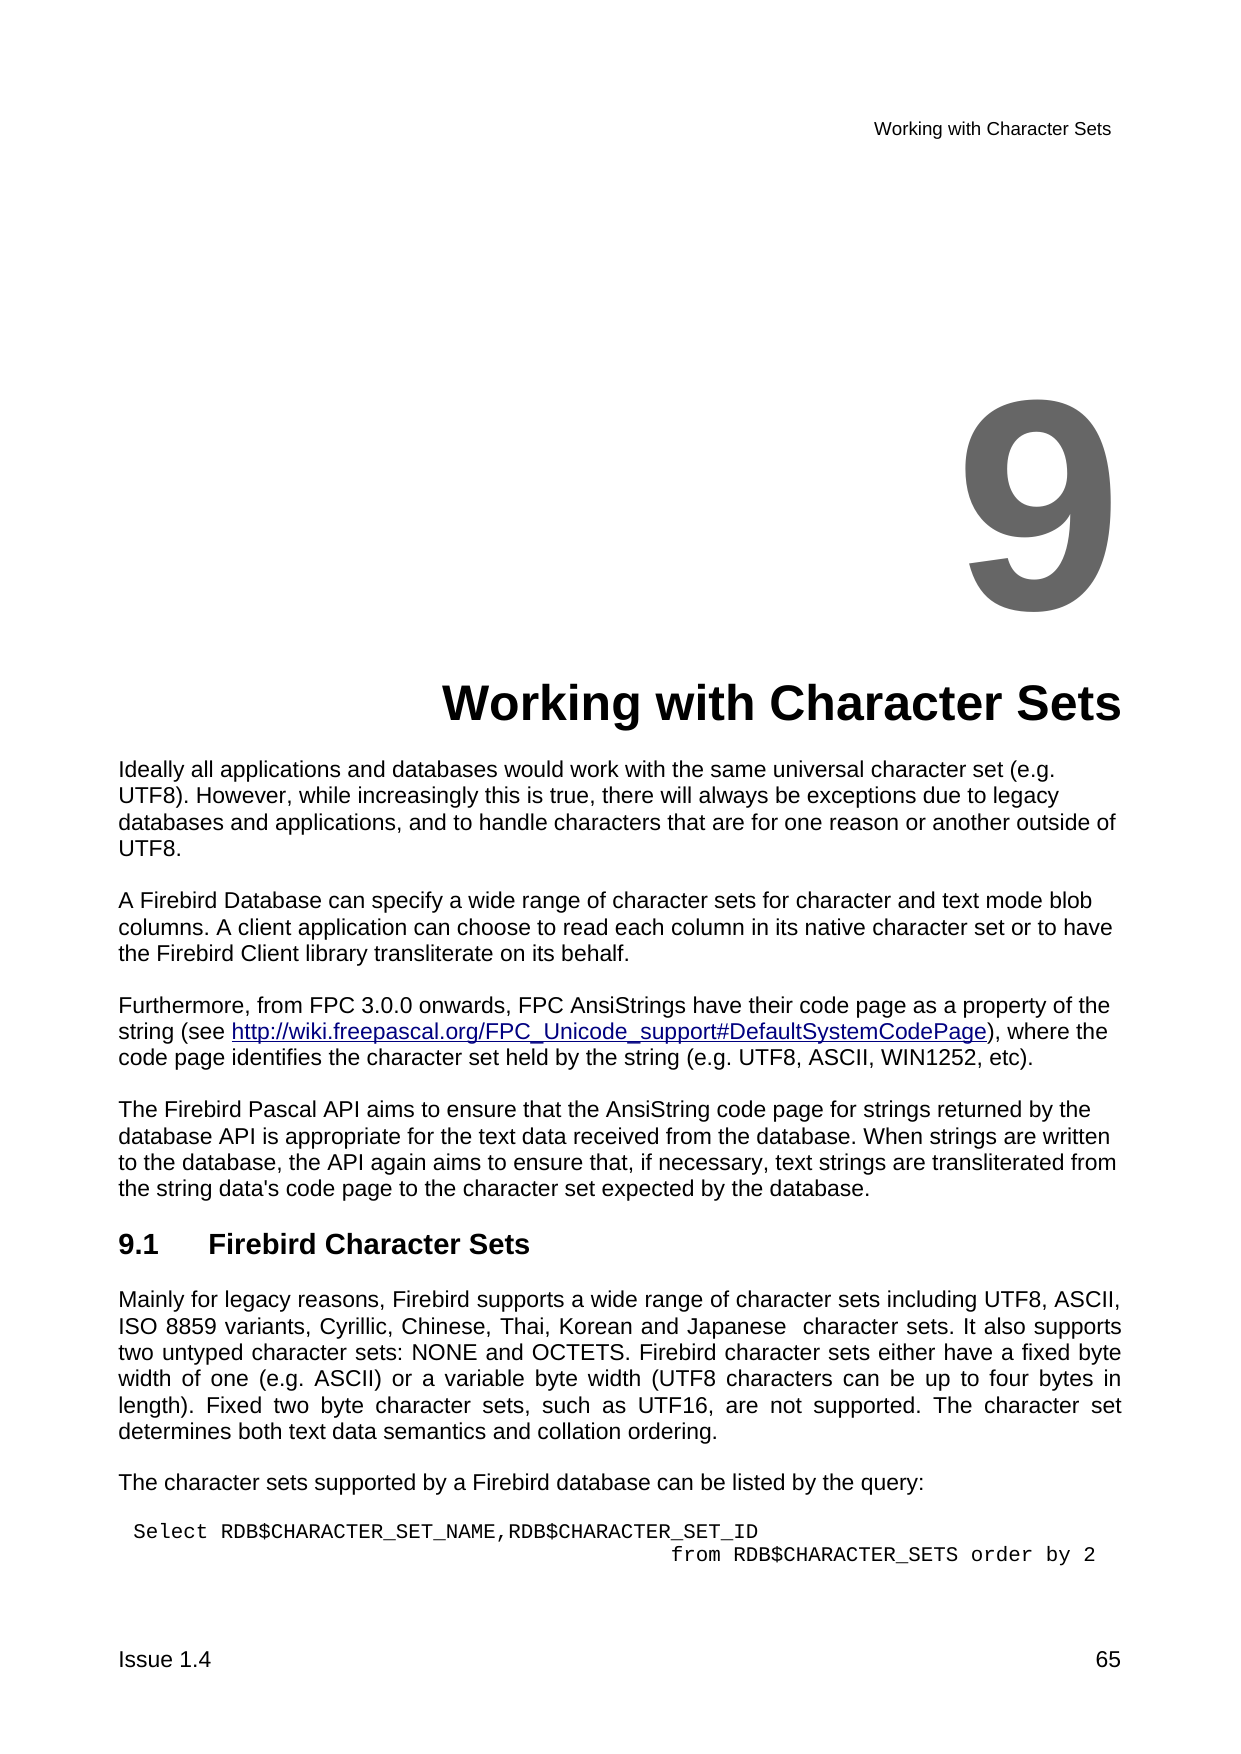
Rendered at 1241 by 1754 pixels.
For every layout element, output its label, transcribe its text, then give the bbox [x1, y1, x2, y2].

text The character sets supported by a Firebird database can be listed by the query: [118, 1469, 1122, 1496]
text Ideally all applications and databases would work with the same universal character set (e.g. UTF8). However, while increasingly this is true, there will always be exceptions due to legacy databases and applications, and to handle characters that are for one reason or another outside of UTF8. [118, 756, 1122, 862]
text Mainly for legacy reasons, Firebird supports a wide range of character sets including UTF8, ASCII, ISO 8859 variants, Cyrillic, Chinese, Thai, Korean and Japanese character sets. It also supports two untyped character sets: NONE and OCTETS. Firebird character sets either have a fixed byte width of one (e.g. ASCII) or a variable byte width (UTF8 characters can be up to four bytes in length). Fixed two byte character sets, such as UTF16, are not supported. The character set determines both text data semantics and collation ordering. [118, 1286, 1122, 1444]
subtitle Working with Character Sets [81, 328, 1122, 731]
text from RDB$CHARACTER_SETS order by 2 [133, 1544, 1122, 1568]
text The Firebird Pascal API aims to ensure that the AnsiString code page for strings returned by the database API is appropriate for the text data received from the database. When strings are written to the database, the API again aims to ensure that, if necessary, text strings are transliterated from the string data's code page to the character set expected by the database. [118, 1096, 1122, 1202]
text A Firebird Database can specify a wide range of character sets for character and text mode blob columns. A client application can choose to read each column in its native character set or to have the Firebird Client library transliterate on its behalf. [118, 887, 1122, 966]
text Furthermore, from FPC 3.0.0 onwards, FPC AnsiStrings have their code page as a property of the string (see http://wiki.freepascal.org/FPC_Unicode_support#DefaultSystemCodePage), where the code page identifies the character set held by the string (e.g. UTF8, ASCII, WIN1252, etc). [118, 992, 1122, 1071]
text Select RDB$CHARACTER_SET_NAME,RDB$CHARACTER_SET_ID [133, 1521, 1122, 1544]
subtitle Firebird Character Sets [118, 1227, 1122, 1261]
